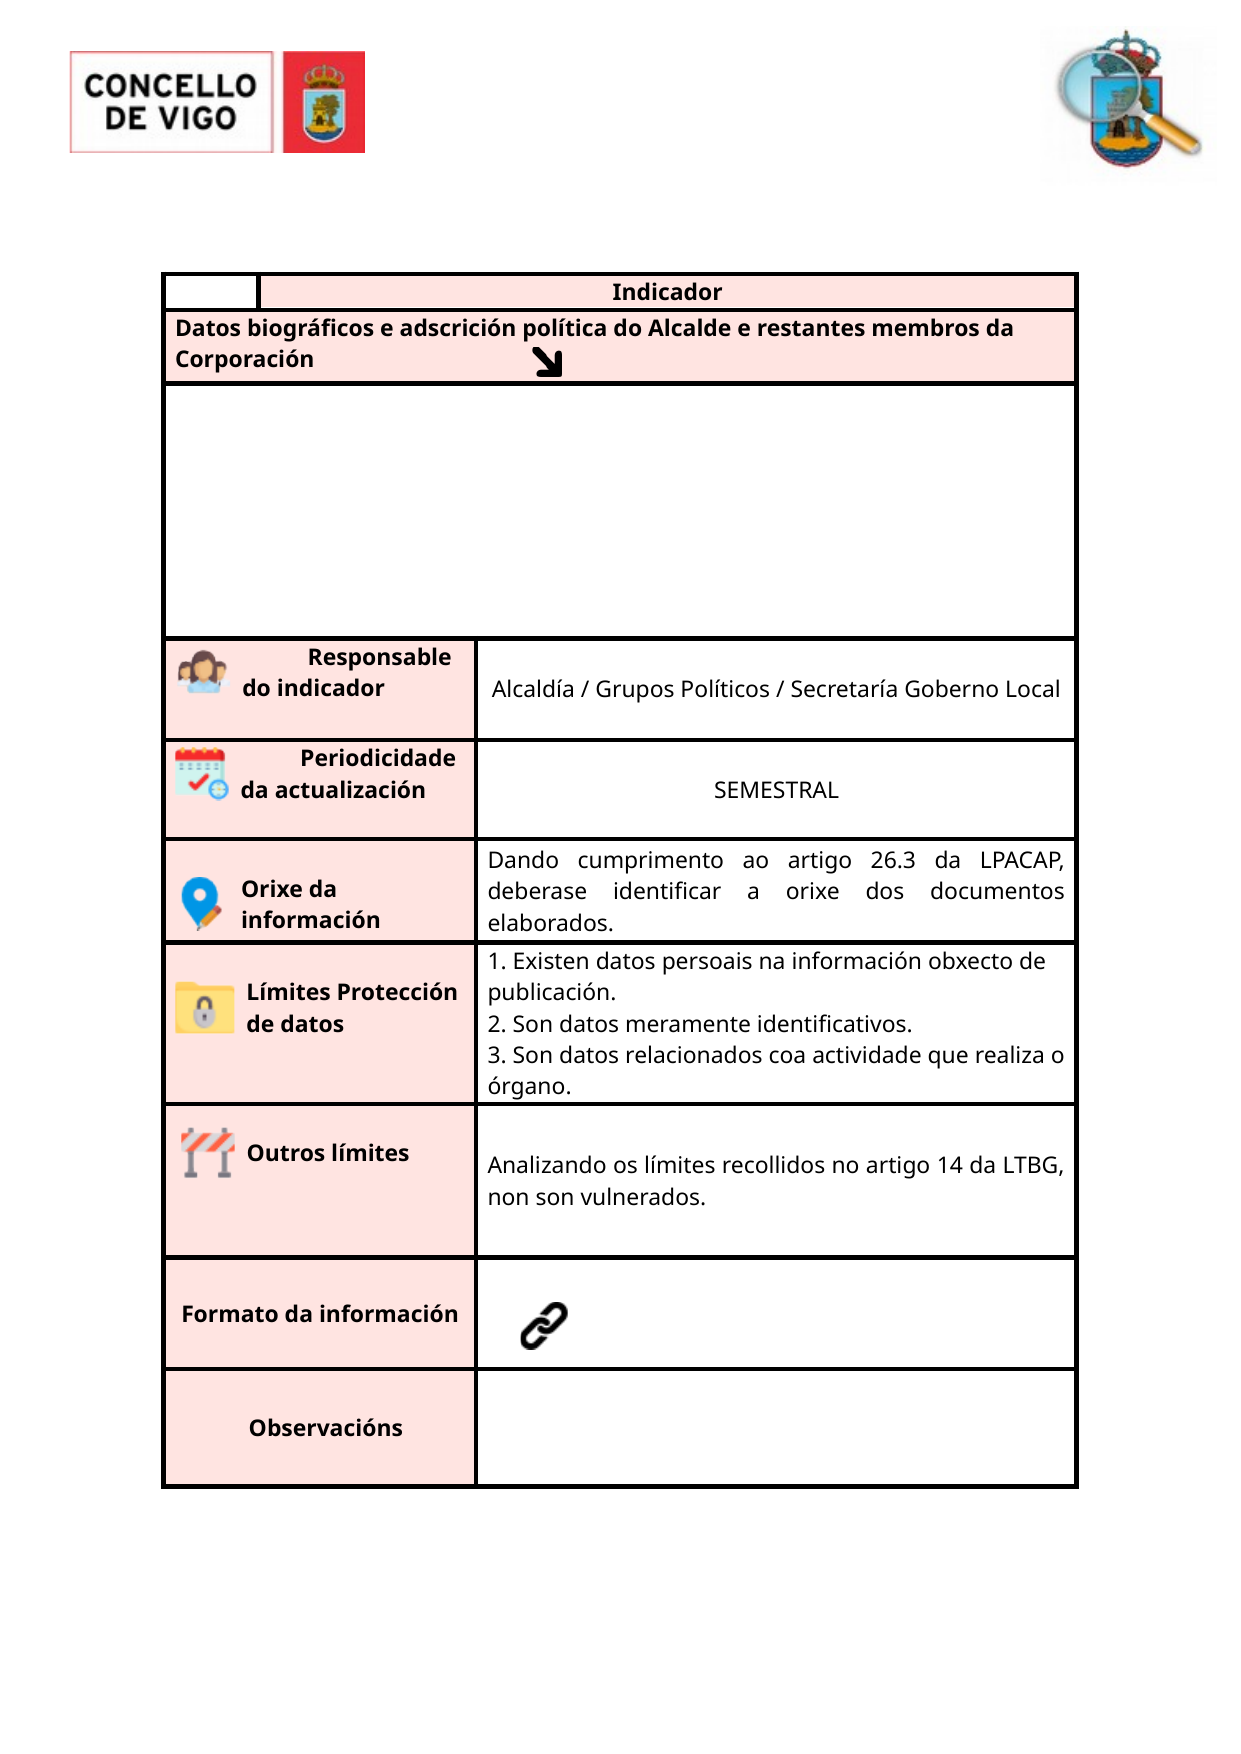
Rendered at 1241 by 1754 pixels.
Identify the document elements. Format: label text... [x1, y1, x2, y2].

table_cell Datos biográficos e adscrición política do Alcalde e restantes membros da Corporación [166, 312, 1074, 381]
table_header [166, 276, 256, 307]
table_header Indicador [261, 276, 1074, 307]
table_cell Formato da información [166, 1260, 474, 1367]
picture [532, 347, 562, 377]
table_cell Periodicidade da actualización [166, 742, 474, 837]
table_cell [478, 1260, 1074, 1367]
table_cell Orixe da información [166, 841, 474, 940]
picture [69, 51, 365, 153]
picture [177, 645, 231, 699]
picture [181, 1126, 235, 1180]
table_cell Analizando os límites recollidos no artigo 14 da LTBG, non son vulnerados. [478, 1106, 1074, 1255]
picture [175, 877, 229, 931]
table_cell 1. Existen datos persoais na información obxecto de publicación. 2. Son datos meramente identificativos. 3. Son datos relacionados coa actividade que realiza o órgano. [478, 945, 1074, 1101]
table_cell Responsable do indicador [166, 641, 474, 738]
table_cell Observacións [166, 1371, 474, 1484]
table_cell Outros límites [166, 1106, 474, 1255]
picture [175, 747, 229, 801]
picture [520, 1302, 568, 1350]
table_cell SEMESTRAL [478, 742, 1074, 837]
table_cell [166, 386, 1074, 636]
picture [193, 889, 207, 901]
table_cell Dando cumprimento ao artigo 26.3 da LPACAP, deberase identificar a orixe dos documentos elaborados. [478, 841, 1074, 940]
table_cell Alcaldía / Grupos Políticos / Secretaría Goberno Local [478, 641, 1074, 738]
picture [1040, 26, 1218, 186]
table_cell Límites Protección de datos [166, 945, 474, 1101]
picture [175, 978, 235, 1038]
table_cell [478, 1371, 1074, 1484]
